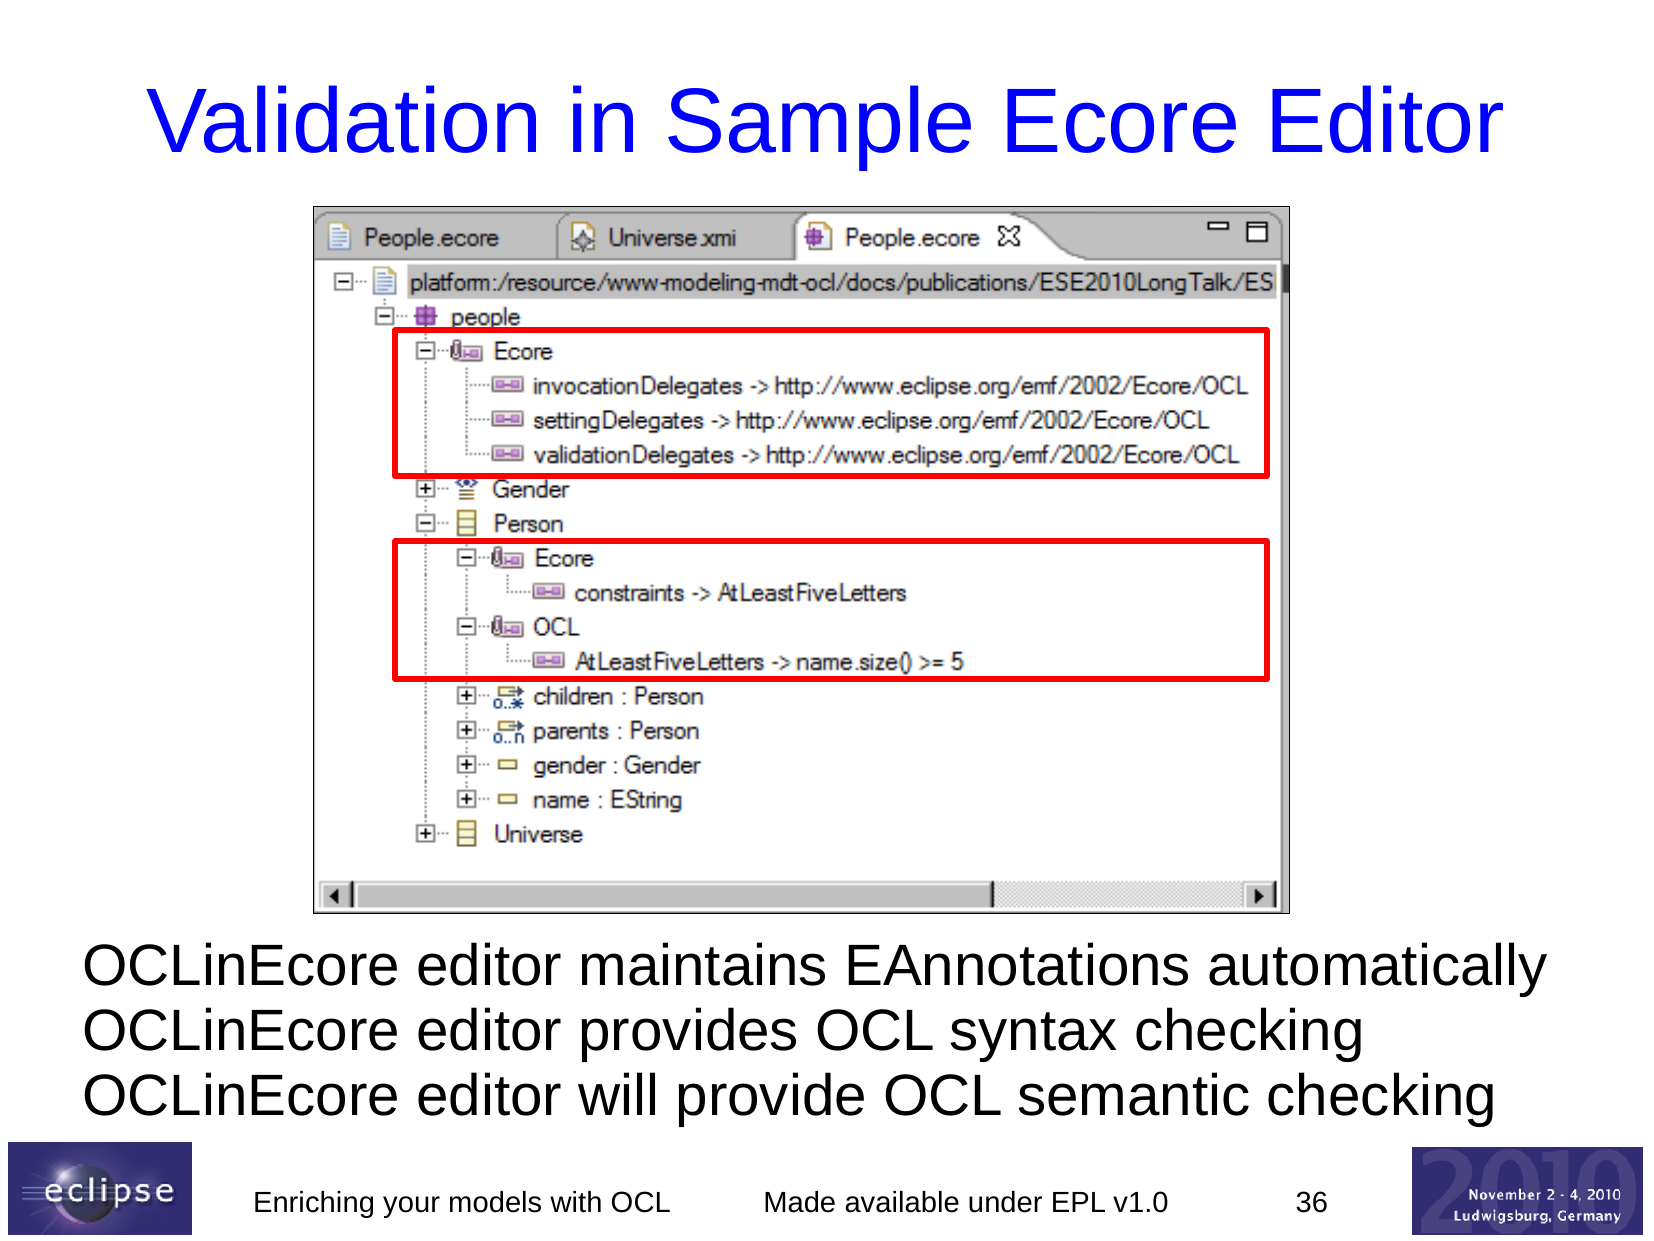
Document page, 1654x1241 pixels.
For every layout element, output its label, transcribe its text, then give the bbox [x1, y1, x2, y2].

title Validation in Sample Ecore Editor [82, 49, 1571, 192]
picture [8, 1142, 192, 1235]
picture [313, 206, 1290, 914]
picture [1412, 1147, 1643, 1235]
list OCLinEcore editor maintains EAnnotations automatically OCLinEcore editor provides OCL syntax checking OCLinEcore editor will provide OCL semantic checking [82, 932, 1571, 1137]
